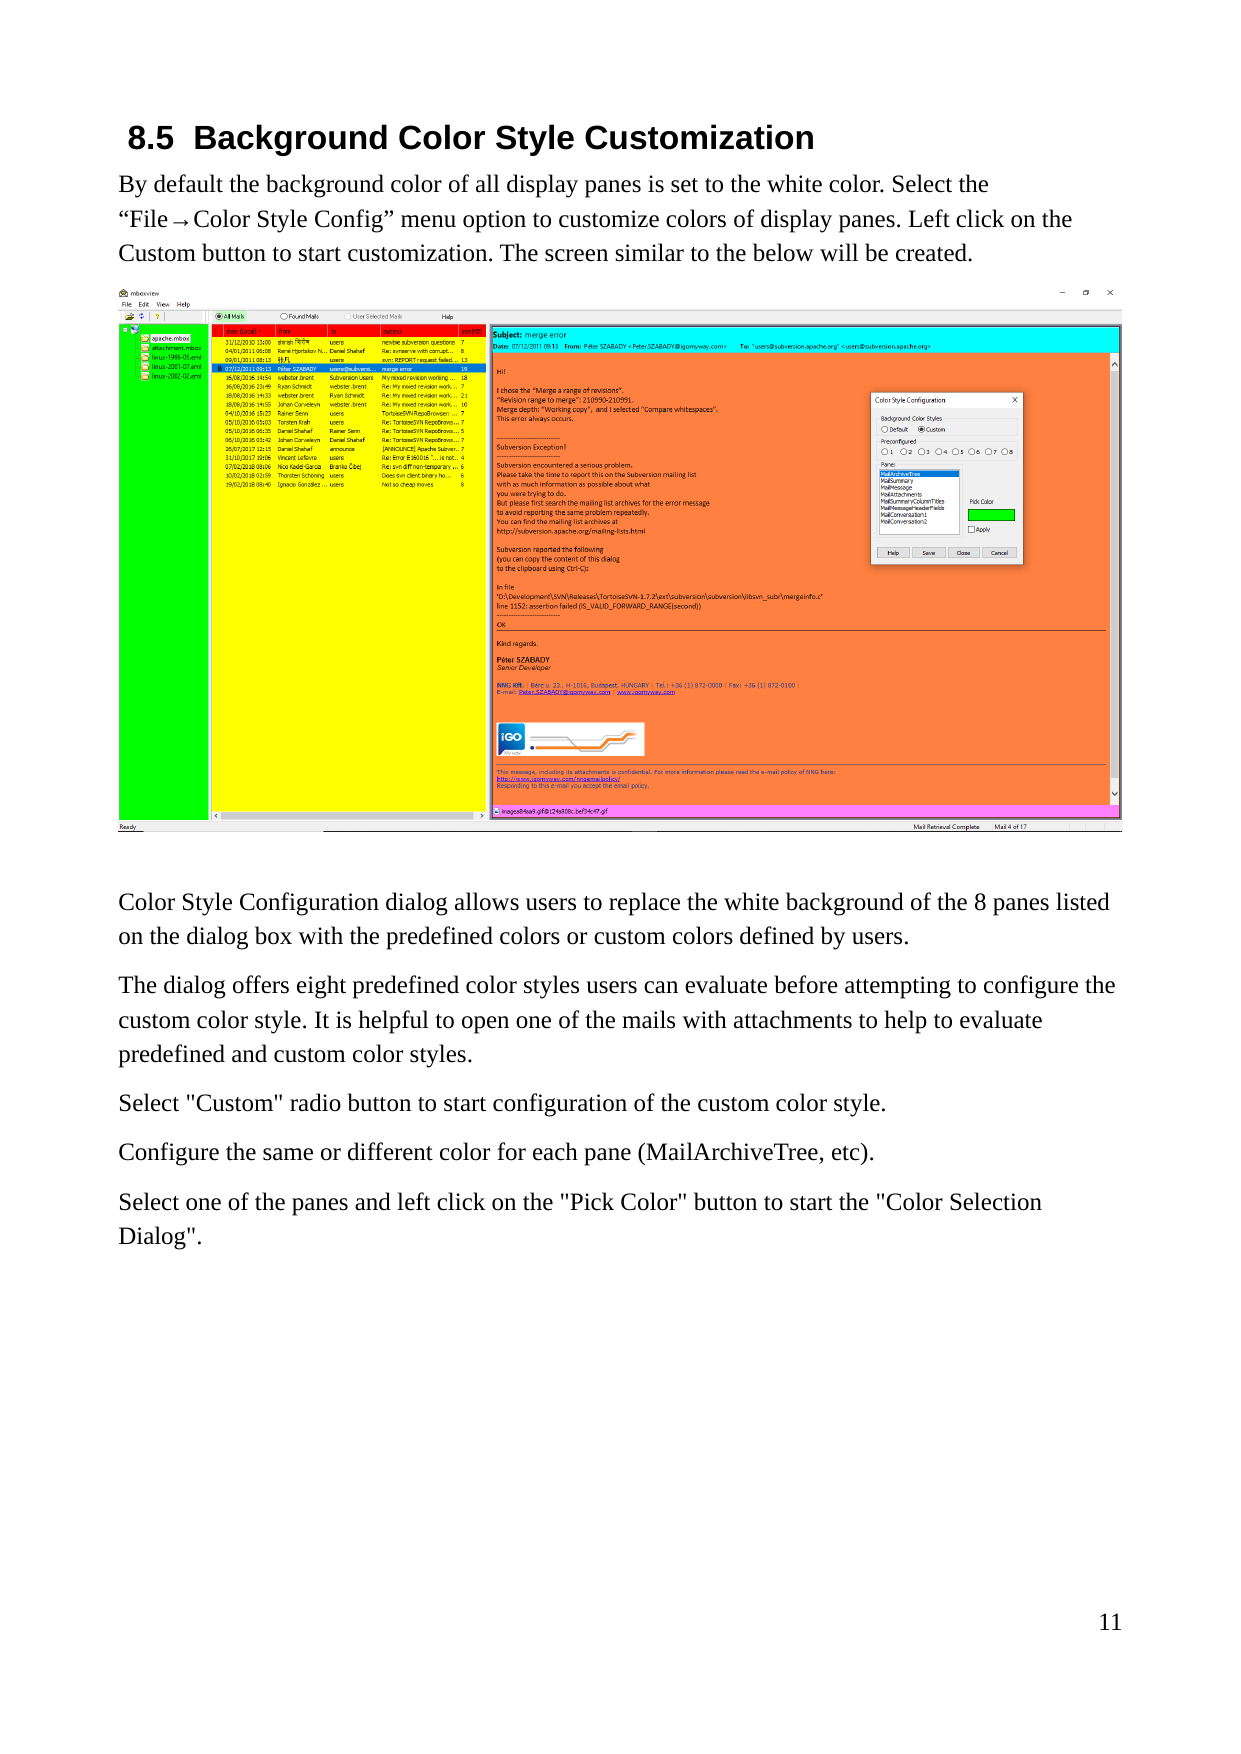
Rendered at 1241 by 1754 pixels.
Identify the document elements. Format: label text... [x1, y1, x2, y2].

text Color Style Configuration dialog allows users to replace the white background of the 8 panes listed on the dialog box with the predefined colors or custom colors defined by users. [118, 887, 1122, 950]
text Select one of the panes and left click on the "Pick Color" button to start the "Color Selection Dialog". [118, 1187, 1122, 1250]
text By default the background color of all display panes is set to the white color. Select the “File→Color Style Config” menu option to customize colors of display panes. Left click on the Custom button to start customization. The screen similar to the below will be created. [118, 169, 1122, 267]
text Select "Custom" radio button to start configuration of the custom color style. [118, 1088, 1122, 1117]
subtitle Background Color Style Customization [118, 118, 1122, 157]
picture [118, 287, 1123, 832]
text The dialog offers eight predefined color styles users can evaluate before attempting to configure the custom color style. It is helpful to open one of the mails with attachments to help to evaluate predefined and custom color styles. [118, 970, 1122, 1068]
text Configure the same or different color for each pane (MailArchiveTree, etc). [118, 1137, 1122, 1166]
